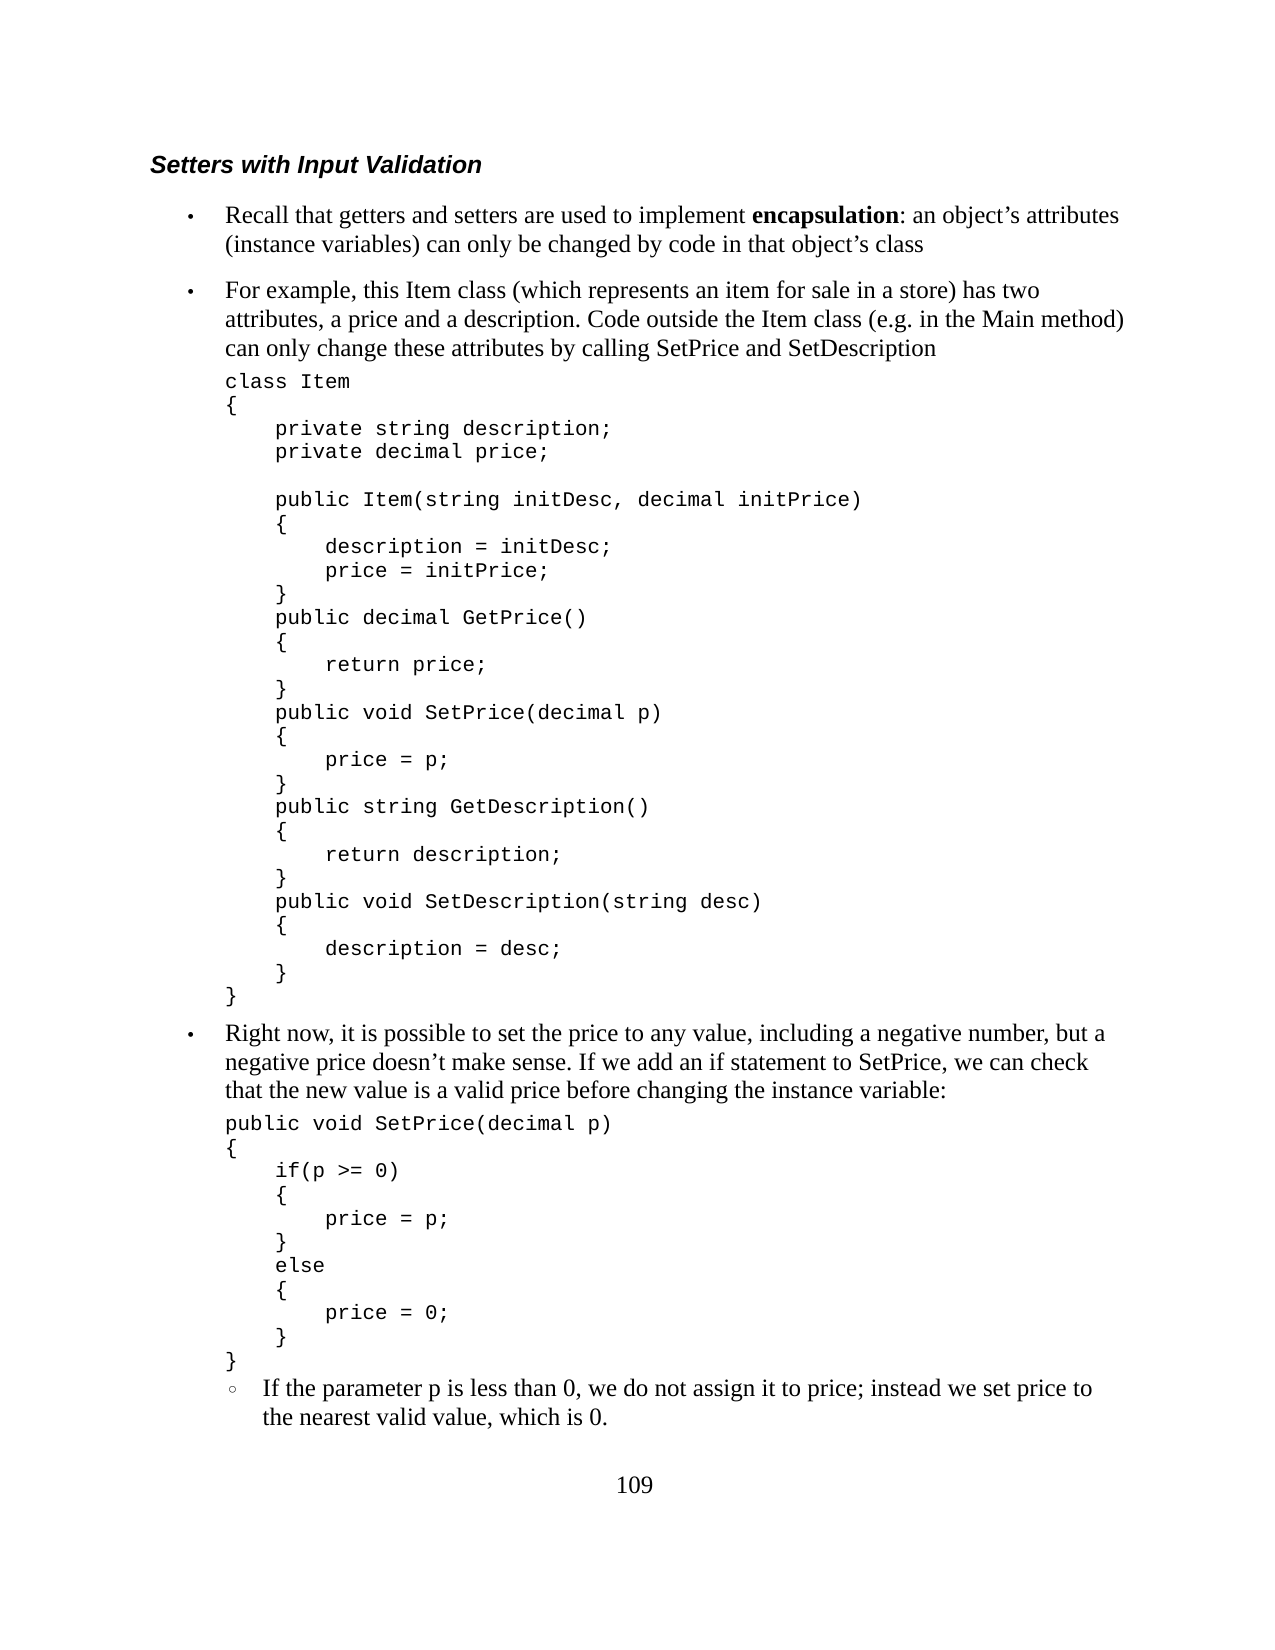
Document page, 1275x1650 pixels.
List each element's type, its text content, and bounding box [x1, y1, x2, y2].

list public void SetDescription(string desc) [187, 891, 1125, 914]
list } [187, 583, 1125, 607]
list public string GetDescription() [187, 796, 1125, 820]
list price = p; [187, 749, 1125, 773]
list } [187, 678, 1125, 702]
list } [187, 1231, 1125, 1255]
list private string description; [187, 418, 1125, 442]
list { [187, 725, 1125, 749]
list description = desc; [187, 938, 1125, 962]
list { [187, 631, 1125, 654]
list } [187, 962, 1125, 985]
list public decimal GetPrice() [187, 607, 1125, 631]
list { [187, 820, 1125, 843]
list For example, this Item class (which represents an item for sale in a store) has two attributes, a price and a description. Code outside the Item class (e.g. in the Main method) can only change these attributes by calling SetPrice and SetDescription [187, 275, 1125, 362]
list public void SetPrice(decimal p) [187, 702, 1125, 725]
list return price; [187, 654, 1125, 678]
list { [187, 1184, 1125, 1208]
list { [187, 1137, 1125, 1161]
list Recall that getters and setters are used to implement encapsulation: an object’s attributes (instance variables) can only be changed by code in that object’s class [187, 200, 1125, 257]
list price = 0; [187, 1302, 1125, 1326]
list Right now, it is possible to set the price to any value, including a negative number, but a negative price doesn’t make sense. If we add an if statement to SetPrice, we can check that the new value is a valid price before changing the instance variable: [187, 1018, 1125, 1104]
list } [187, 1326, 1125, 1350]
list { [187, 1279, 1125, 1302]
list return description; [187, 843, 1125, 867]
list { [187, 394, 1125, 418]
list } [187, 867, 1125, 891]
list public void SetPrice(decimal p) [187, 1113, 1125, 1137]
list } [187, 985, 1125, 1009]
subtitle Setters with Input Validation [150, 150, 1125, 178]
list private decimal price; [187, 442, 1125, 465]
list { [187, 914, 1125, 938]
list If the parameter p is less than 0, we do not assign it to price; instead we set price to the nearest valid value, which is 0. [225, 1373, 1125, 1431]
list } [187, 773, 1125, 796]
list class Item [187, 371, 1125, 394]
list else [187, 1255, 1125, 1279]
list if(p >= 0) [187, 1161, 1125, 1184]
list description = initDesc; [187, 536, 1125, 560]
list { [187, 512, 1125, 536]
list price = p; [187, 1208, 1125, 1231]
list price = initPrice; [187, 560, 1125, 583]
list public Item(string initDesc, decimal initPrice) [187, 489, 1125, 512]
list } [187, 1350, 1125, 1373]
